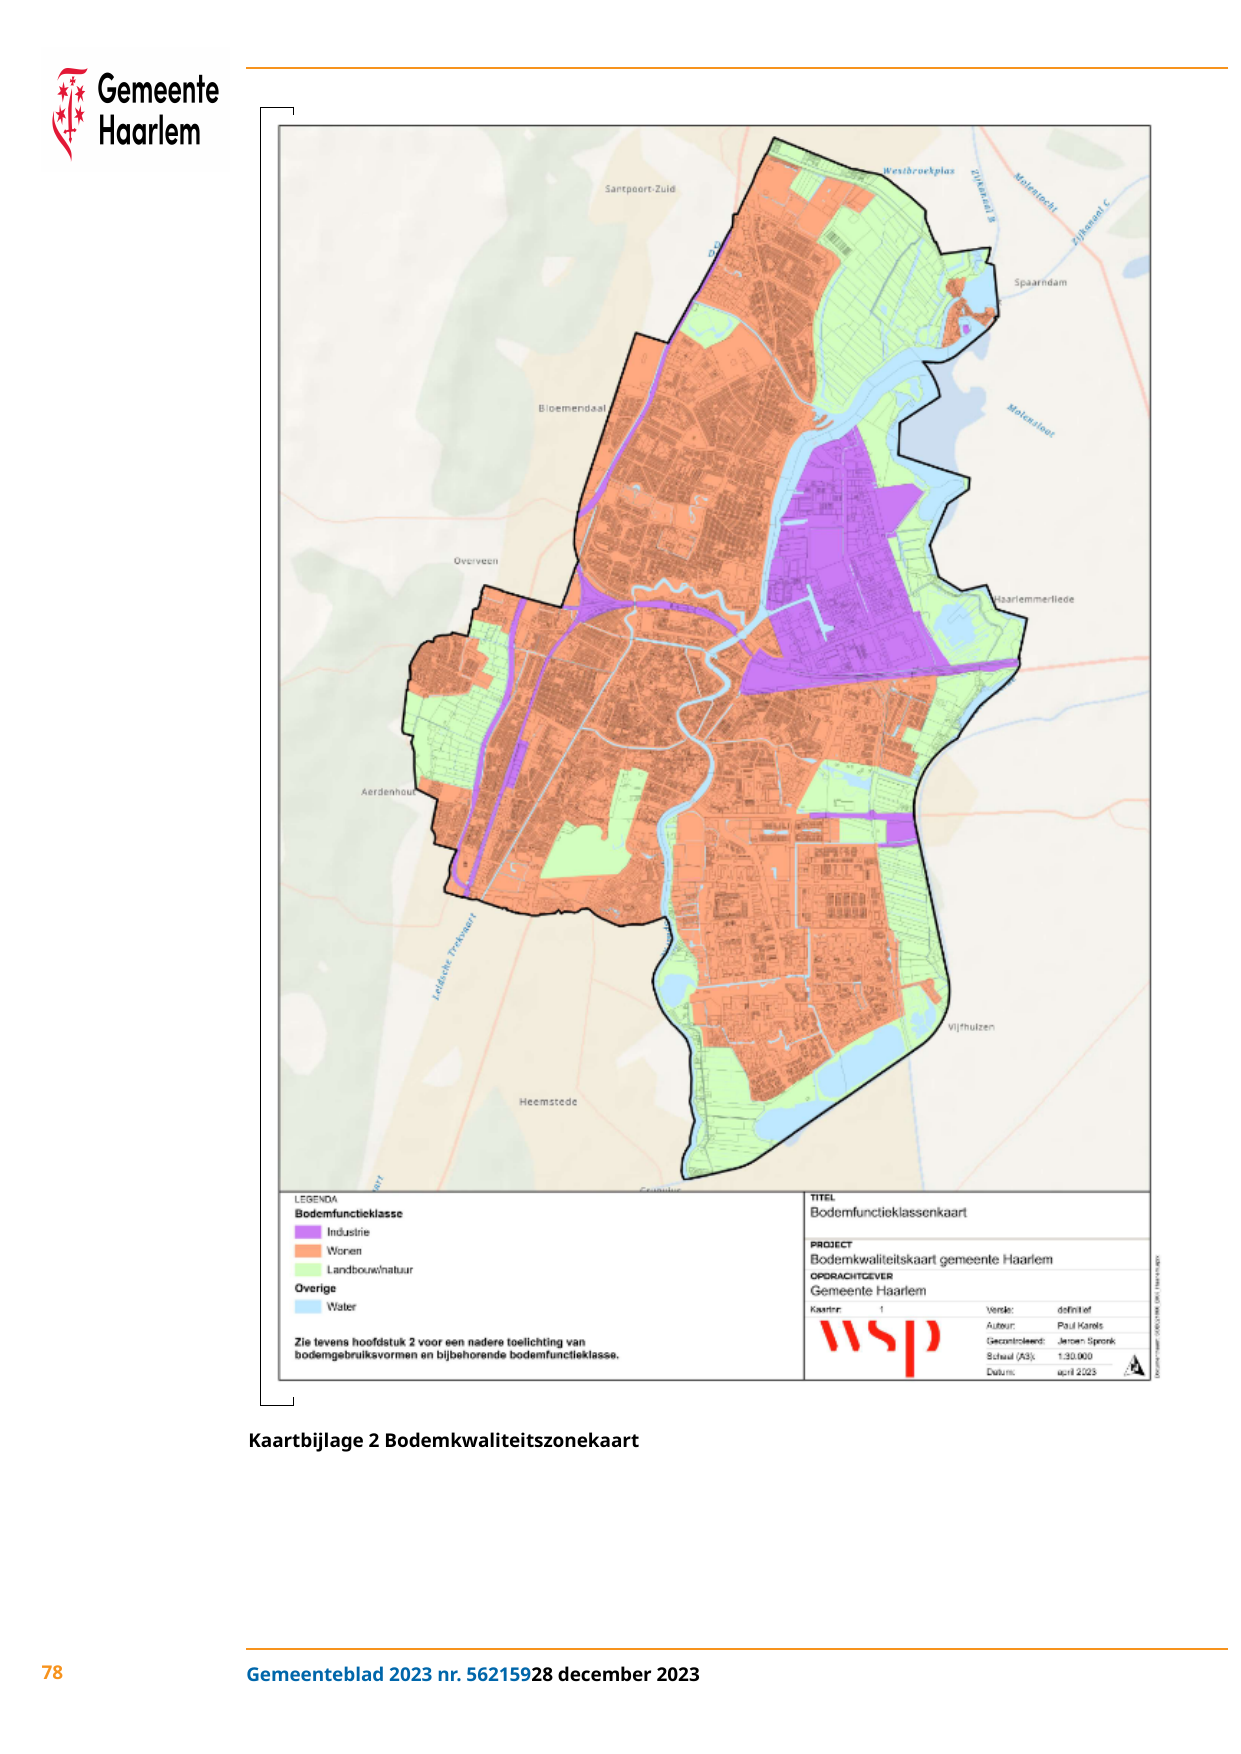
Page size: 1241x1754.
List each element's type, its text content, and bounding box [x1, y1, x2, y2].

picture [41, 47, 231, 172]
text Kaartbijlage 2 Bodemkwaliteitszonekaart [248, 1427, 1152, 1452]
picture [268, 115, 1173, 1397]
